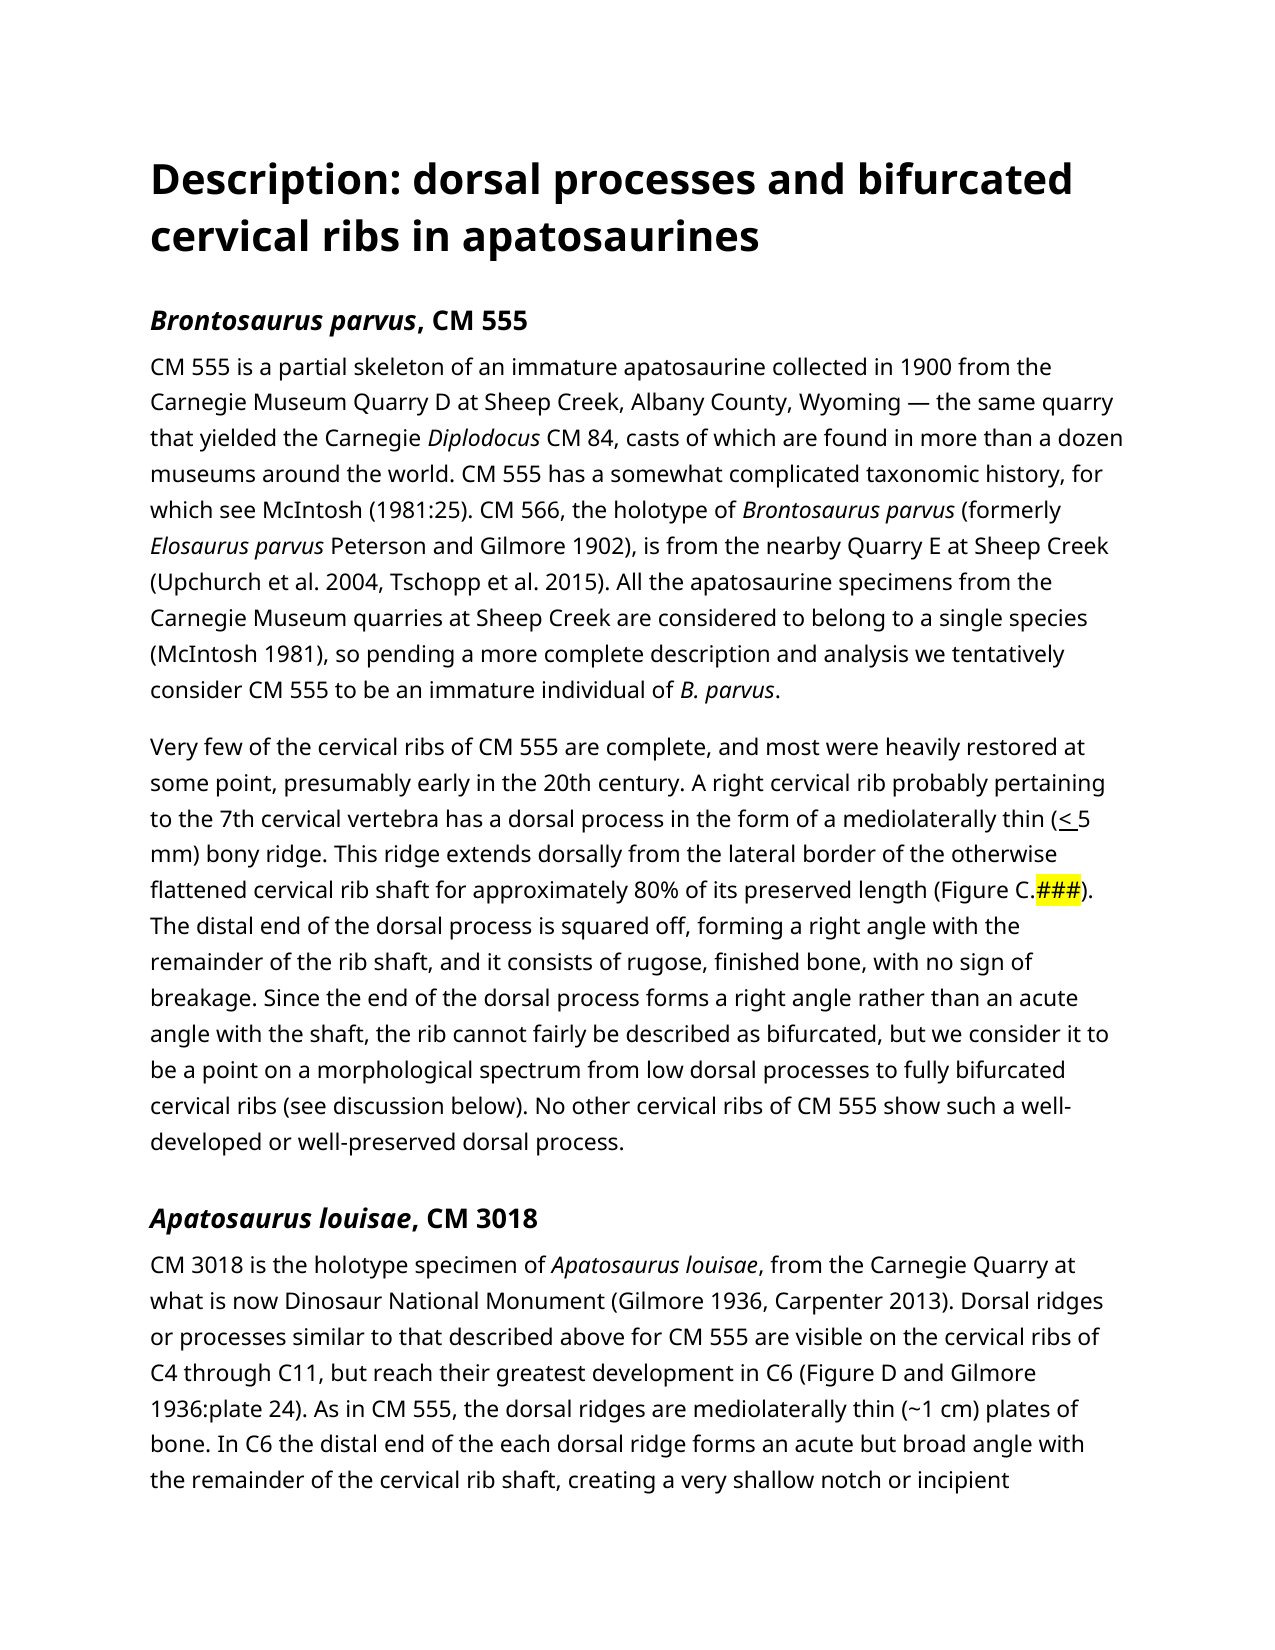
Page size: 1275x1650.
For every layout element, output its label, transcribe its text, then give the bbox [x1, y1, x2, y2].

subtitle Brontosaurus parvus, CM 555 [150, 301, 1125, 338]
subtitle Apatosaurus louisae, CM 3018 [150, 1199, 1125, 1236]
text Very few of the cervical ribs of CM 555 are complete, and most were heavily restored at some point, presumably early in the 20th century. A right cervical rib probably pertaining to the 7th cervical vertebra has a dorsal process in the form of a mediolaterally thin (< 5 mm) bony ridge. This ridge extends dorsally from the lateral border of the otherwise flattened cervical rib shaft for approximately 80% of its preserved length (Figure C.###). The distal end of the dorsal process is squared off, forming a right angle with the remainder of the rib shaft, and it consists of rugose, finished bone, with no sign of breakage. Since the end of the dorsal process forms a right angle rather than an acute angle with the shaft, the rib cannot fairly be described as bifurcated, but we consider it to be a point on a morphological spectrum from low dorsal processes to fully bifurcated cervical ribs (see discussion below). No other cervical ribs of CM 555 show such a well-developed or well-preserved dorsal process. [150, 731, 1125, 1157]
subtitle Description: dorsal processes and bifurcated cervical ribs in apatosaurines [150, 150, 1125, 263]
text CM 3018 is the holotype specimen of Apatosaurus louisae, from the Carnegie Quarry at what is now Dinosaur National Monument (Gilmore 1936, Carpenter 2013). Dorsal ridges or processes similar to that described above for CM 555 are visible on the cervical ribs of C4 through C11, but reach their greatest development in C6 (Figure D and Gilmore 1936:plate 24). As in CM 555, the dorsal ridges are mediolaterally thin (~1 cm) plates of bone. In C6 the distal end of the each dorsal ridge forms an acute but broad angle with the remainder of the cervical rib shaft, creating a very shallow notch or incipient [150, 1249, 1125, 1496]
text CM 555 is a partial skeleton of an immature apatosaurine collected in 1900 from the Carnegie Museum Quarry D at Sheep Creek, Albany County, Wyoming — the same quarry that yielded the Carnegie Diplodocus CM 84, casts of which are found in more than a dozen museums around the world. CM 555 has a somewhat complicated taxonomic history, for which see McIntosh (1981:25). CM 566, the holotype of Brontosaurus parvus (formerly Elosaurus parvus Peterson and Gilmore 1902), is from the nearby Quarry E at Sheep Creek (Upchurch et al. 2004, Tschopp et al. 2015). All the apatosaurine specimens from the Carnegie Museum quarries at Sheep Creek are considered to belong to a single species (McIntosh 1981), so pending a more complete description and analysis we tentatively consider CM 555 to be an immature individual of B. parvus. [150, 350, 1125, 705]
